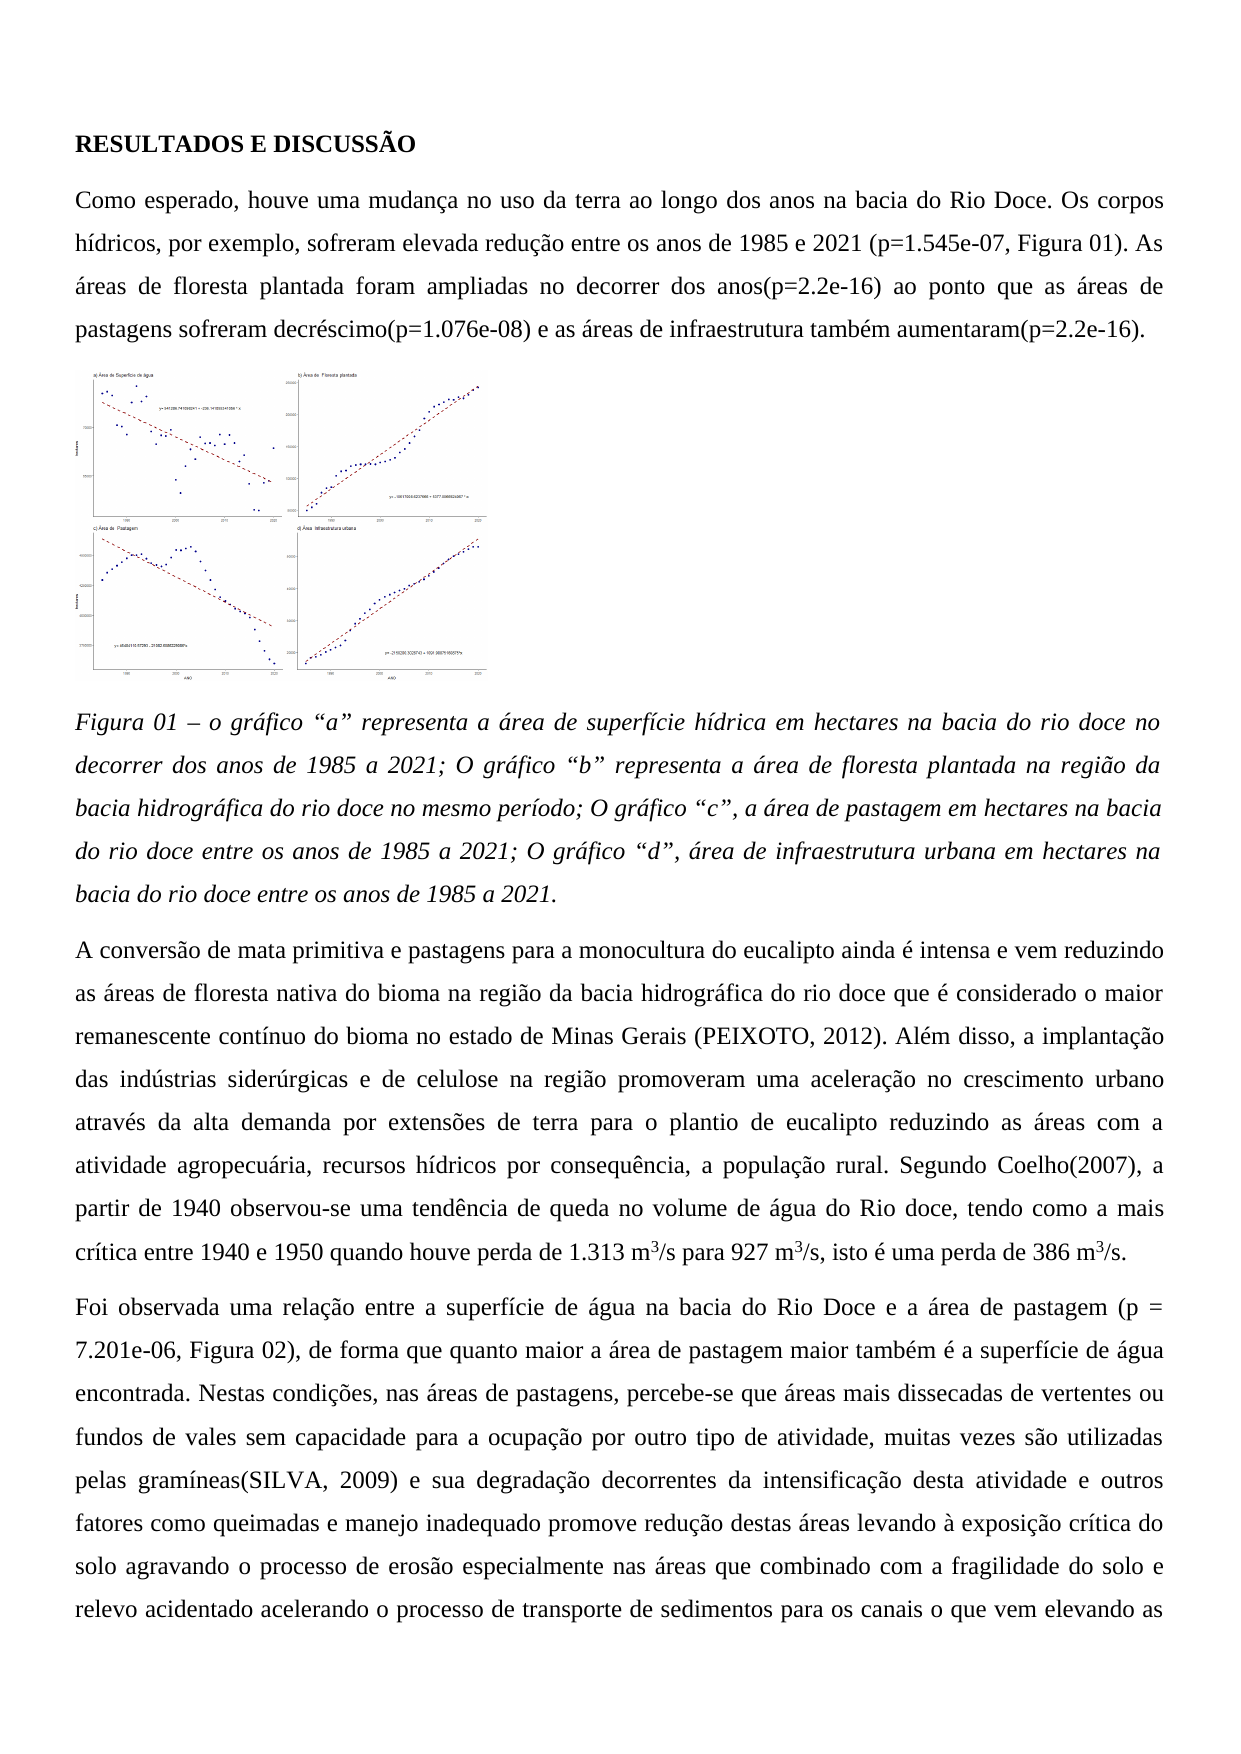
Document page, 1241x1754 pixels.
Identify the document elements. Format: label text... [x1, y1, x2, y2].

text Foi observada uma relação entre a superfície de água na bacia do Rio Doce e a área de pastagem (p = 7.201e-06, Figura 02), de forma que quanto maior a área de pastagem maior também é a superfície de água encontrada. Nestas condições, nas áreas de pastagens, percebe-se que áreas mais dissecadas de vertentes ou fundos de vales sem capacidade para a ocupação por outro tipo de atividade, muitas vezes são utilizadas pelas gramíneas(SILVA, 2009) e sua degradação decorrentes da intensificação desta atividade e outros fatores como queimadas e manejo inadequado promove redução destas áreas levando à exposição crítica do solo agravando o processo de erosão especialmente nas áreas que combinado com a fragilidade do solo e relevo acidentado acelerando o processo de transporte de sedimentos para os canais o que vem elevando as [75, 1292, 1165, 1623]
text A conversão de mata primitiva e pastagens para a monocultura do eucalipto ainda é intensa e vem reduzindo as áreas de floresta nativa do bioma na região da bacia hidrográfica do rio doce que é considerado o maior remanescente contínuo do bioma no estado de Minas Gerais (PEIXOTO, 2012). Além disso, a implantação das indústrias siderúrgicas e de celulose na região promoveram uma aceleração no crescimento urbano através da alta demanda por extensões de terra para o plantio de eucalipto reduzindo as áreas com a atividade agropecuária, recursos hídricos por consequência, a população rural. Segundo Coelho(2007), a partir de 1940 observou-se uma tendência de queda no volume de água do Rio doce, tendo como a mais crítica entre 1940 e 1950 quando houve perda de 1.313 m3/s para 927 m3/s, isto é uma perda de 386 m3/s. [75, 935, 1165, 1265]
text Figura 01 – o gráfico “a” representa a área de superfície hídrica em hectares na bacia do rio doce no decorrer dos anos de 1985 a 2021; O gráfico “b” representa a área de floresta plantada na região da bacia hidrográfica do rio doce no mesmo período; O gráfico “c”, a área de pastagem em hectares na bacia do rio doce entre os anos de 1985 a 2021; O gráfico “d”, área de infraestrutura urbana em hectares na bacia do rio doce entre os anos de 1985 a 2021. [75, 707, 1165, 908]
text Como esperado, houve uma mudança no uso da terra ao longo dos anos na bacia do Rio Doce. Os corpos hídricos, por exemplo, sofreram elevada redução entre os anos de 1985 e 2021 (p=1.545e-07, Figura 01). As áreas de floresta plantada foram ampliadas no decorrer dos anos(p=2.2e-16) ao ponto que as áreas de pastagens sofreram decréscimo(p=1.076e-08) e as áreas de infraestrutura também aumentaram(p=2.2e-16). [75, 185, 1165, 343]
text RESULTADOS E DISCUSSÃO [75, 129, 1165, 158]
